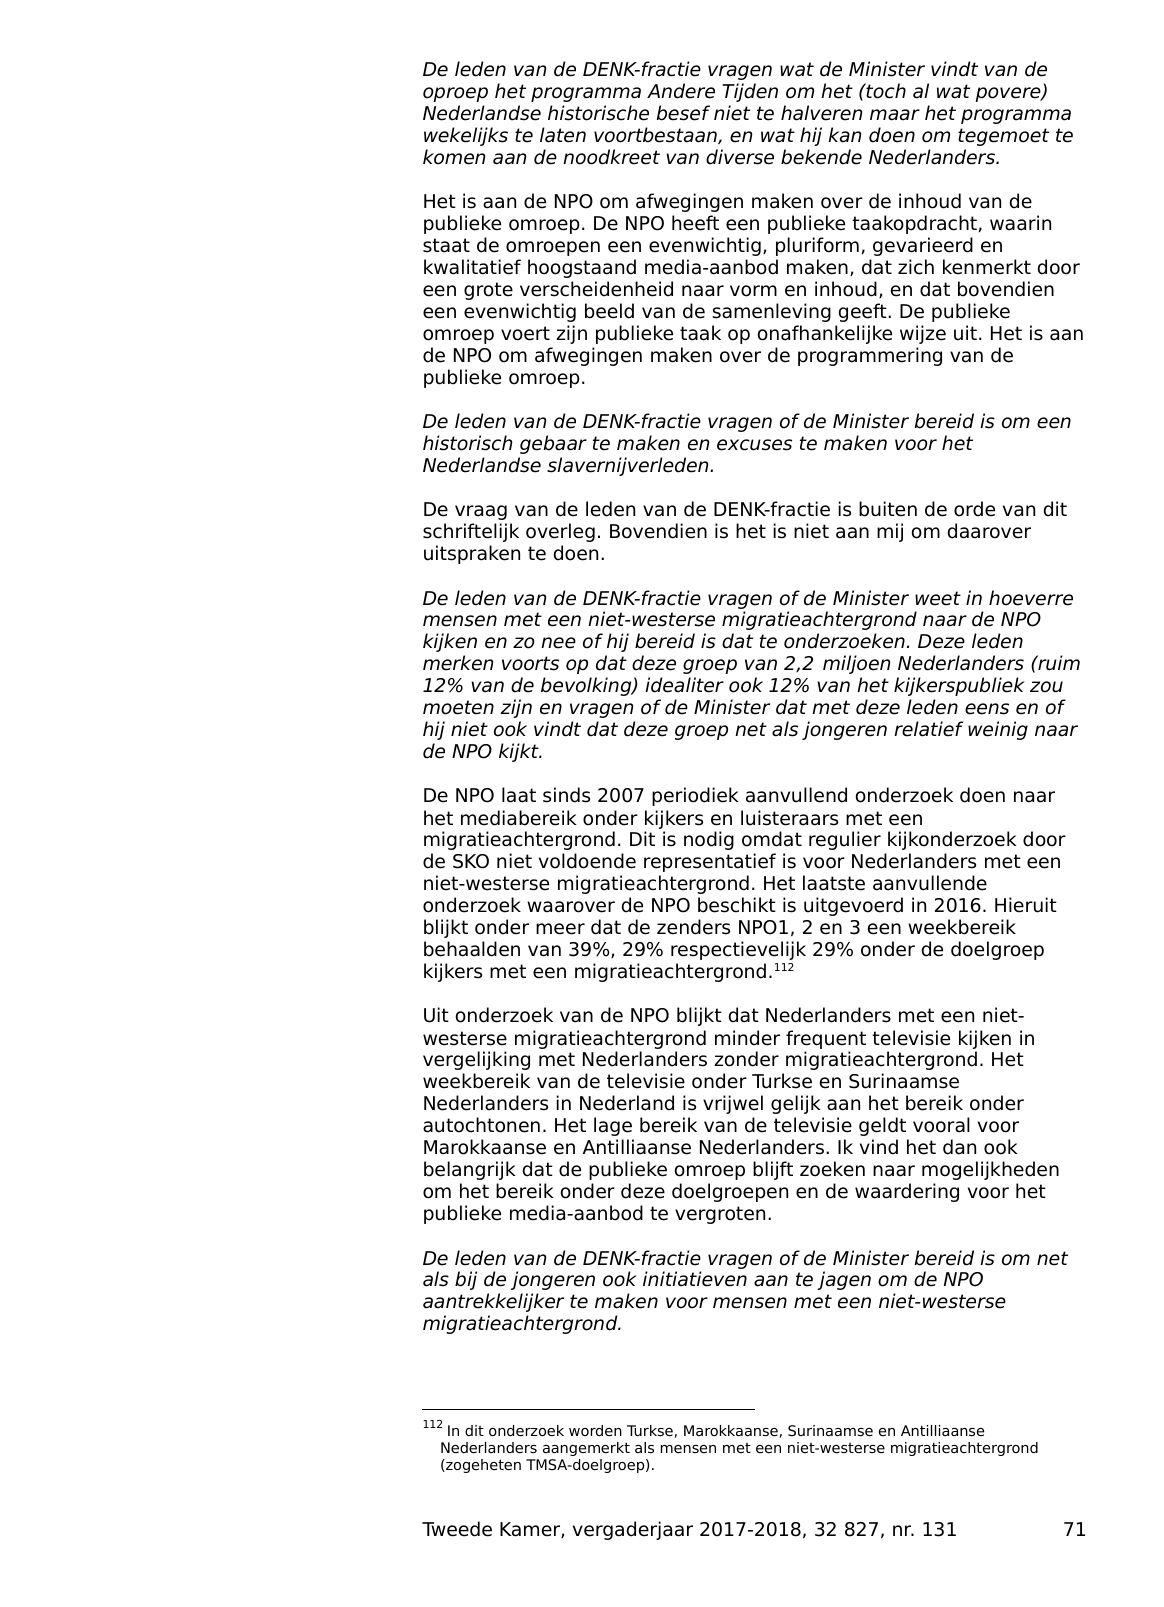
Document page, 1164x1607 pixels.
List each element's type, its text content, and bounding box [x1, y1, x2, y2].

text In dit onderzoek worden Turkse, Marokkaanse, Surinaamse en Antilliaanse Nederlanders aangemerkt als mensen met een niet-westerse migratieachtergrond (zogeheten TMSA-doelgroep). [422, 1418, 1087, 1474]
text De NPO laat sinds 2007 periodiek aanvullend onderzoek doen naar het mediabereik onder kijkers en luisteraars met een migratieachtergrond. Dit is nodig omdat regulier kijkonderzoek door de SKO niet voldoende representatief is voor Nederlanders met een niet-westerse migratieachtergrond. Het laatste aanvullende onderzoek waarover de NPO beschikt is uitgevoerd in 2016. Hieruit blijkt onder meer dat de zenders NPO1, 2 en 3 een weekbereik behaalden van 39%, 29% respectievelijk 29% onder de doelgroep kijkers met een migratieachtergrond. [422, 785, 1087, 983]
text De leden van de DENK-fractie vragen wat de Minister vindt van de oproep het programma Andere Tijden om het (toch al wat povere) Nederlandse historische besef niet te halveren maar het programma wekelijks te laten voortbestaan, en wat hij kan doen om tegemoet te komen aan de noodkreet van diverse bekende Nederlanders. [422, 59, 1087, 169]
text De vraag van de leden van de DENK-fractie is buiten de orde van dit schriftelijk overleg. Bovendien is het is niet aan mij om daarover uitspraken te doen. [422, 499, 1087, 565]
text Het is aan de NPO om afwegingen maken over de inhoud van de publieke omroep. De NPO heeft een publieke taakopdracht, waarin staat de omroepen een evenwichtig, pluriform, gevarieerd en kwalitatief hoogstaand media-aanbod maken, dat zich kenmerkt door een grote verscheidenheid naar vorm en inhoud, en dat bovendien een evenwichtig beeld van de samenleving geeft. De publieke omroep voert zijn publieke taak op onafhankelijke wijze uit. Het is aan de NPO om afwegingen maken over de programmering van de publieke omroep. [422, 191, 1087, 389]
text De leden van de DENK-fractie vragen of de Minister weet in hoeverre mensen met een niet-westerse migratieachtergrond naar de NPO kijken en zo nee of hij bereid is dat te onderzoeken. Deze leden merken voorts op dat deze groep van 2,2 miljoen Nederlanders (ruim 12% van de bevolking) idealiter ook 12% van het kijkerspubliek zou moeten zijn en vragen of de Minister dat met deze leden eens en of hij niet ook vindt dat deze groep net als jongeren relatief weinig naar de NPO kijkt. [422, 587, 1087, 763]
text De leden van de DENK-fractie vragen of de Minister bereid is om een historisch gebaar te maken en excuses te maken voor het Nederlandse slavernijverleden. [422, 411, 1087, 477]
text Uit onderzoek van de NPO blijkt dat Nederlanders met een niet-westerse migratieachtergrond minder frequent televisie kijken in vergelijking met Nederlanders zonder migratieachtergrond. Het weekbereik van de televisie onder Turkse en Surinaamse Nederlanders in Nederland is vrijwel gelijk aan het bereik onder autochtonen. Het lage bereik van de televisie geldt vooral voor Marokkaanse en Antilliaanse Nederlanders. Ik vind het dan ook belangrijk dat de publieke omroep blijft zoeken naar mogelijkheden om het bereik onder deze doelgroepen en de waardering voor het publieke media-aanbod te vergroten. [422, 1005, 1087, 1225]
text De leden van de DENK-fractie vragen of de Minister bereid is om net als bij de jongeren ook initiatieven aan te jagen om de NPO aantrekkelijker te maken voor mensen met een niet-westerse migratieachtergrond. [422, 1247, 1087, 1335]
